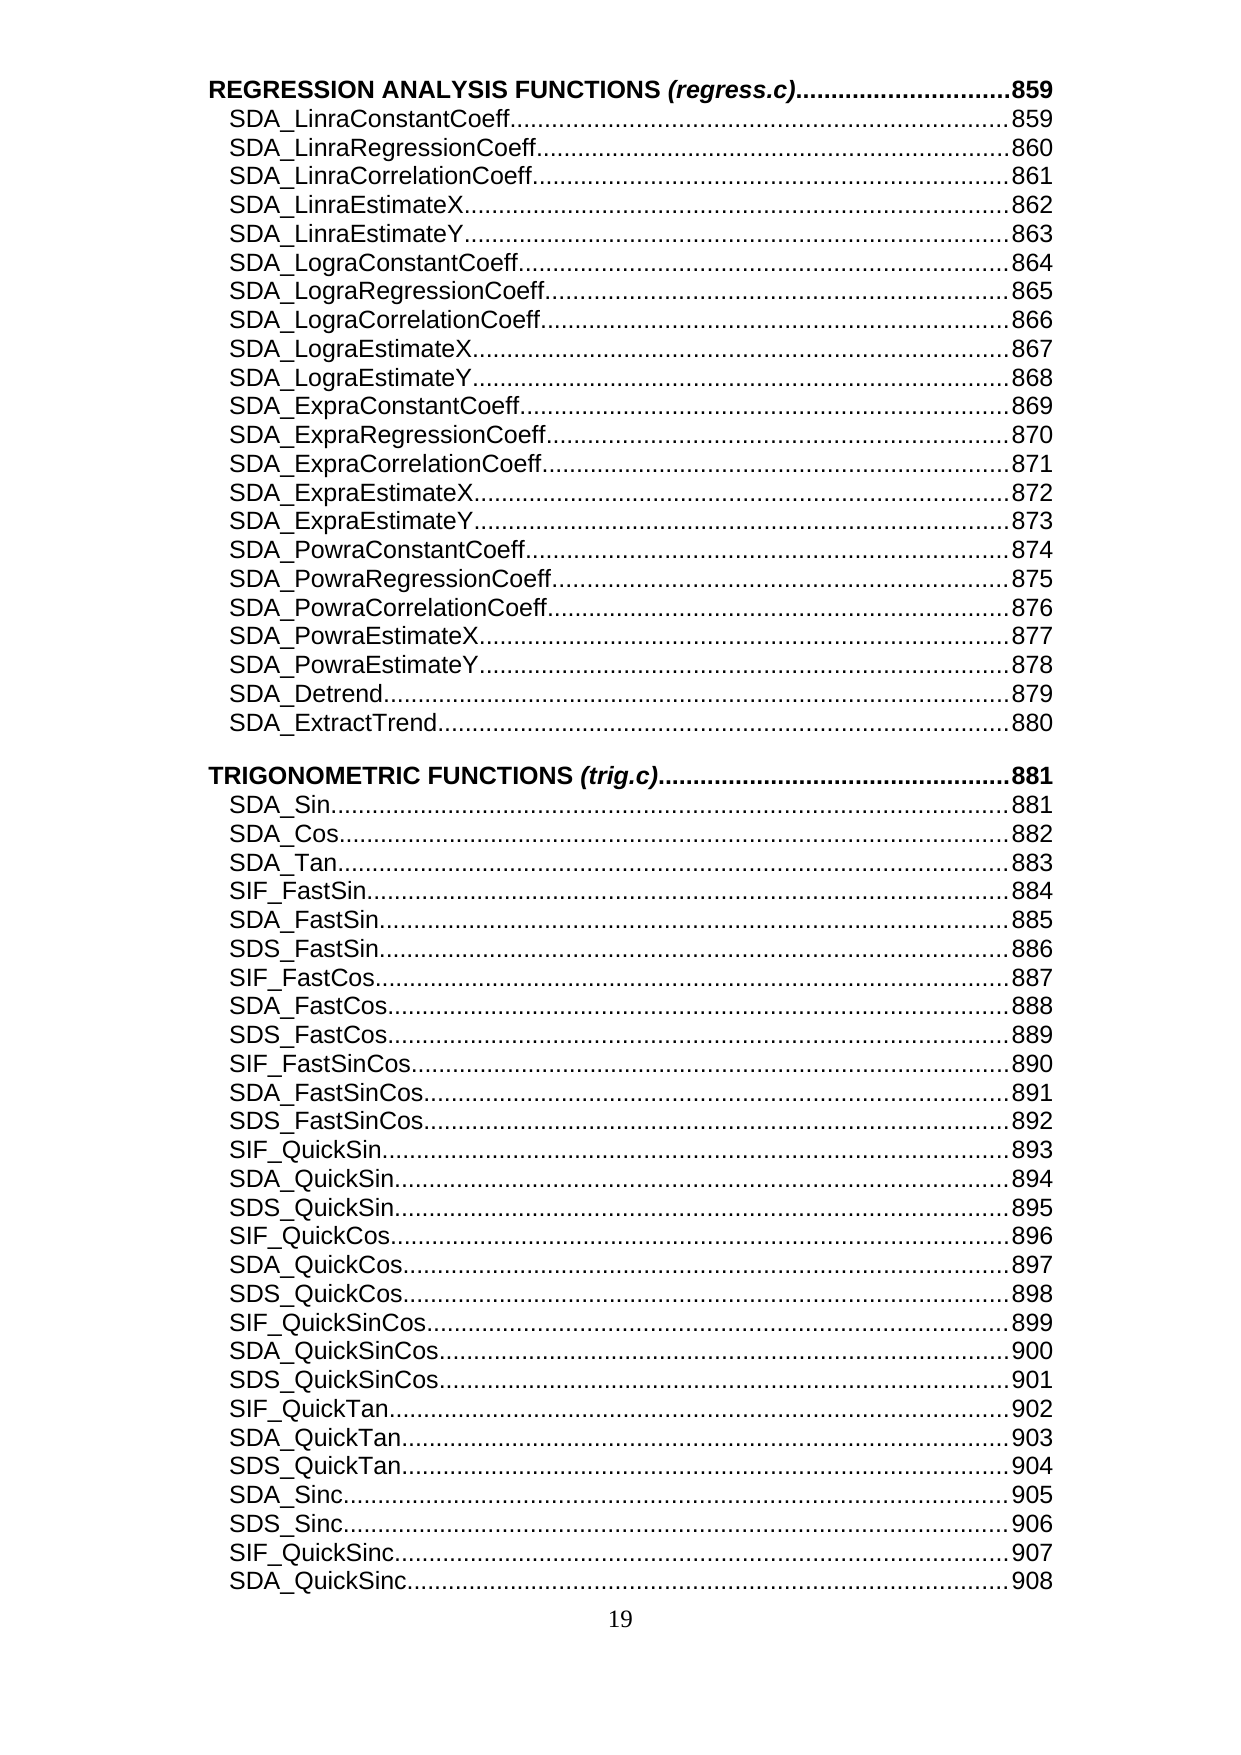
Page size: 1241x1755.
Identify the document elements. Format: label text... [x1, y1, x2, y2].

text SIF_FastSin 884 [229, 876, 1053, 905]
text SDS_QuickSinCos 901 [229, 1365, 1053, 1394]
text SIF_FastSinCos 890 [229, 1049, 1053, 1077]
text SIF_QuickTan 902 [229, 1394, 1053, 1422]
text SDS_FastSin 886 [229, 934, 1053, 962]
text SDA_ExpraEstimateX 872 [229, 477, 1053, 506]
text SIF_FastCos 887 [229, 962, 1053, 991]
text SDA_QuickSinCos 900 [229, 1336, 1053, 1365]
text SIF_QuickSinCos 899 [229, 1307, 1053, 1336]
text SDA_QuickCos 897 [229, 1250, 1053, 1279]
text SDA_Detrend 879 [229, 679, 1053, 707]
text TRIGONOMETRIC FUNCTIONS (trig.c) 881 [208, 761, 1053, 790]
text SDA_PowraEstimateX 877 [229, 621, 1053, 650]
text SDA_FastSinCos 891 [229, 1077, 1053, 1106]
text SDA_PowraCorrelationCoeff 876 [229, 592, 1053, 621]
text SDA_LograConstantCoeff 864 [229, 247, 1053, 276]
text SDA_LograEstimateY 868 [229, 362, 1053, 391]
text SDS_FastSinCos 892 [229, 1106, 1053, 1135]
text SDA_Tan 883 [229, 847, 1053, 876]
text SDA_FastSin 885 [229, 905, 1053, 934]
text SDA_LograRegressionCoeff 865 [229, 276, 1053, 305]
text SDA_FastCos 888 [229, 991, 1053, 1020]
text SIF_QuickCos 896 [229, 1221, 1053, 1250]
text SDA_LinraConstantCoeff 859 [229, 104, 1053, 132]
text SDA_Cos 882 [229, 819, 1053, 847]
text SIF_QuickSinc 907 [229, 1537, 1053, 1566]
text SDS_Sinc 906 [229, 1509, 1053, 1537]
text SDA_LinraCorrelationCoeff 861 [229, 161, 1053, 190]
text SDA_PowraConstantCoeff 874 [229, 535, 1053, 564]
text SDA_PowraRegressionCoeff 875 [229, 564, 1053, 592]
text SIF_QuickSin 893 [229, 1135, 1053, 1164]
text SDA_Sin 881 [229, 790, 1053, 819]
text SDA_PowraEstimateY 878 [229, 650, 1053, 679]
text SDA_ExpraRegressionCoeff 870 [229, 420, 1053, 449]
text SDA_ExpraEstimateY 873 [229, 506, 1053, 535]
text SDA_ExpraConstantCoeff 869 [229, 391, 1053, 420]
text SDA_ExpraCorrelationCoeff 871 [229, 449, 1053, 477]
text SDS_QuickSin 895 [229, 1192, 1053, 1221]
text REGRESSION ANALYSIS FUNCTIONS (regress.c) 859 [208, 75, 1053, 104]
text SDS_QuickCos 898 [229, 1279, 1053, 1307]
text SDA_ExtractTrend 880 [229, 707, 1053, 736]
text SDA_QuickSinc 908 [229, 1566, 1053, 1595]
text SDA_LograCorrelationCoeff 866 [229, 305, 1053, 334]
text SDA_LinraEstimateY 863 [229, 219, 1053, 247]
text SDA_LinraRegressionCoeff 860 [229, 132, 1053, 161]
text SDS_QuickTan 904 [229, 1451, 1053, 1480]
text SDA_LograEstimateX 867 [229, 334, 1053, 362]
text SDA_Sinc 905 [229, 1480, 1053, 1509]
text SDA_QuickSin 894 [229, 1164, 1053, 1192]
text SDA_QuickTan 903 [229, 1422, 1053, 1451]
text SDA_LinraEstimateX 862 [229, 190, 1053, 219]
text SDS_FastCos 889 [229, 1020, 1053, 1049]
